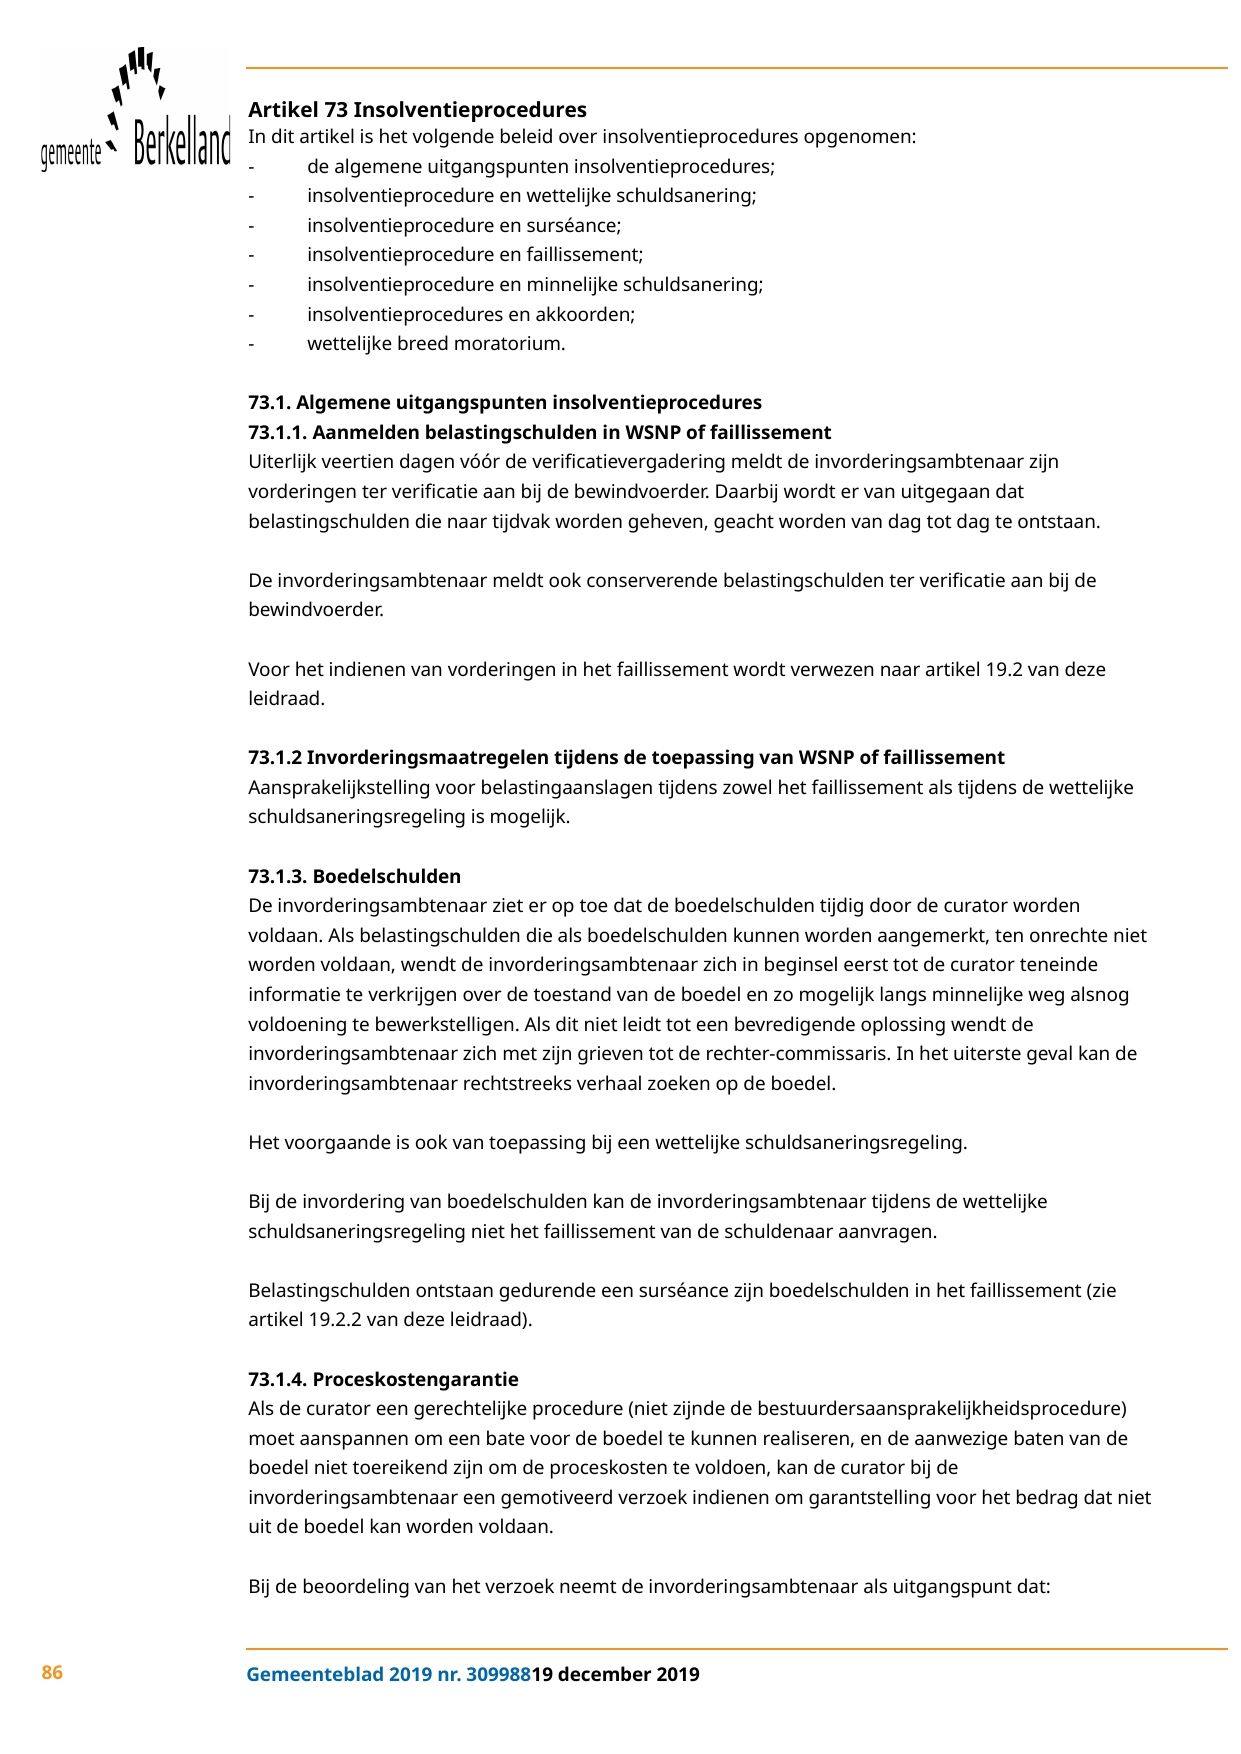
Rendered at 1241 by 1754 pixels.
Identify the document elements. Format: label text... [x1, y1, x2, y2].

text Voor het indienen van vorderingen in het faillissement wordt verwezen naar artikel 19.2 van deze leidraad. [248, 656, 1152, 711]
list de algemene uitgangspunten insolventieprocedures; [248, 153, 1152, 178]
text Artikel 73 Insolventieprocedures [248, 95, 1152, 123]
text 73.1.2 Invorderingsmaatregelen tijdens de toepassing van WSNP of faillissement [248, 744, 1152, 770]
picture [41, 47, 231, 172]
list wettelijke breed moratorium. [248, 330, 1152, 356]
list insolventieprocedure en minnelijke schuldsanering; [248, 271, 1152, 297]
text 73.1.1. Aanmelden belastingschulden in WSNP of faillissement [248, 419, 1152, 445]
text Bij de invordering van boedelschulden kan de invorderingsambtenaar tijdens de wettelijke schuldsaneringsregeling niet het faillissement van de schuldenaar aanvragen. [248, 1188, 1152, 1243]
text 73.1.4. Proceskostengarantie [248, 1366, 1152, 1391]
text De invorderingsambtenaar ziet er op toe dat de boedelschulden tijdig door de curator worden voldaan. Als belastingschulden die als boedelschulden kunnen worden aangemerkt, ten onrechte niet worden voldaan, wendt de invorderingsambtenaar zich in beginsel eerst tot de curator teneinde informatie te verkrijgen over de toestand van de boedel en zo mogelijk langs minnelijke weg alsnog voldoening te bewerkstelligen. Als dit niet leidt tot een bevredigende oplossing wendt de invorderingsambtenaar zich met zijn grieven tot de rechter-commissaris. In het uiterste geval kan de invorderingsambtenaar rechtstreeks verhaal zoeken op de boedel. [248, 892, 1152, 1096]
text 73.1. Algemene uitgangspunten insolventieprocedures [248, 389, 1152, 415]
text Het voorgaande is ook van toepassing bij een wettelijke schuldsaneringsregeling. [248, 1129, 1152, 1155]
text In dit artikel is het volgende beleid over insolventieprocedures opgenomen: [248, 123, 1152, 149]
text Belastingschulden ontstaan gedurende een surséance zijn boedelschulden in het faillissement (zie artikel 19.2.2 van deze leidraad). [248, 1277, 1152, 1332]
list insolventieprocedure en wettelijke schuldsanering; [248, 182, 1152, 208]
text Aansprakelijkstelling voor belastingaanslagen tijdens zowel het faillissement als tijdens de wettelijke schuldsaneringsregeling is mogelijk. [248, 774, 1152, 829]
text De invorderingsambtenaar meldt ook conserverende belastingschulden ter verificatie aan bij de bewindvoerder. [248, 567, 1152, 622]
text 73.1.3. Boedelschulden [248, 863, 1152, 888]
list insolventieprocedure en surséance; [248, 212, 1152, 238]
list insolventieprocedure en faillissement; [248, 242, 1152, 267]
text Bij de beoordeling van het verzoek neemt de invorderingsambtenaar als uitgangspunt dat: [248, 1573, 1152, 1598]
list insolventieprocedures en akkoorden; [248, 301, 1152, 326]
text Uiterlijk veertien dagen vóór de verificatievergadering meldt de invorderingsambtenaar zijn vorderingen ter verificatie aan bij de bewindvoerder. Daarbij wordt er van uitgegaan dat belastingschulden die naar tijdvak worden geheven, geacht worden van dag tot dag te ontstaan. [248, 449, 1152, 533]
text Als de curator een gerechtelijke procedure (niet zijnde de bestuurdersaansprakelijkheidsprocedure) moet aanspannen om een bate voor de boedel te kunnen realiseren, en de aanwezige baten van de boedel niet toereikend zijn om de proceskosten te voldoen, kan de curator bij de invorderingsambtenaar een gemotiveerd verzoek indienen om garantstelling voor het bedrag dat niet uit de boedel kan worden voldaan. [248, 1395, 1152, 1539]
